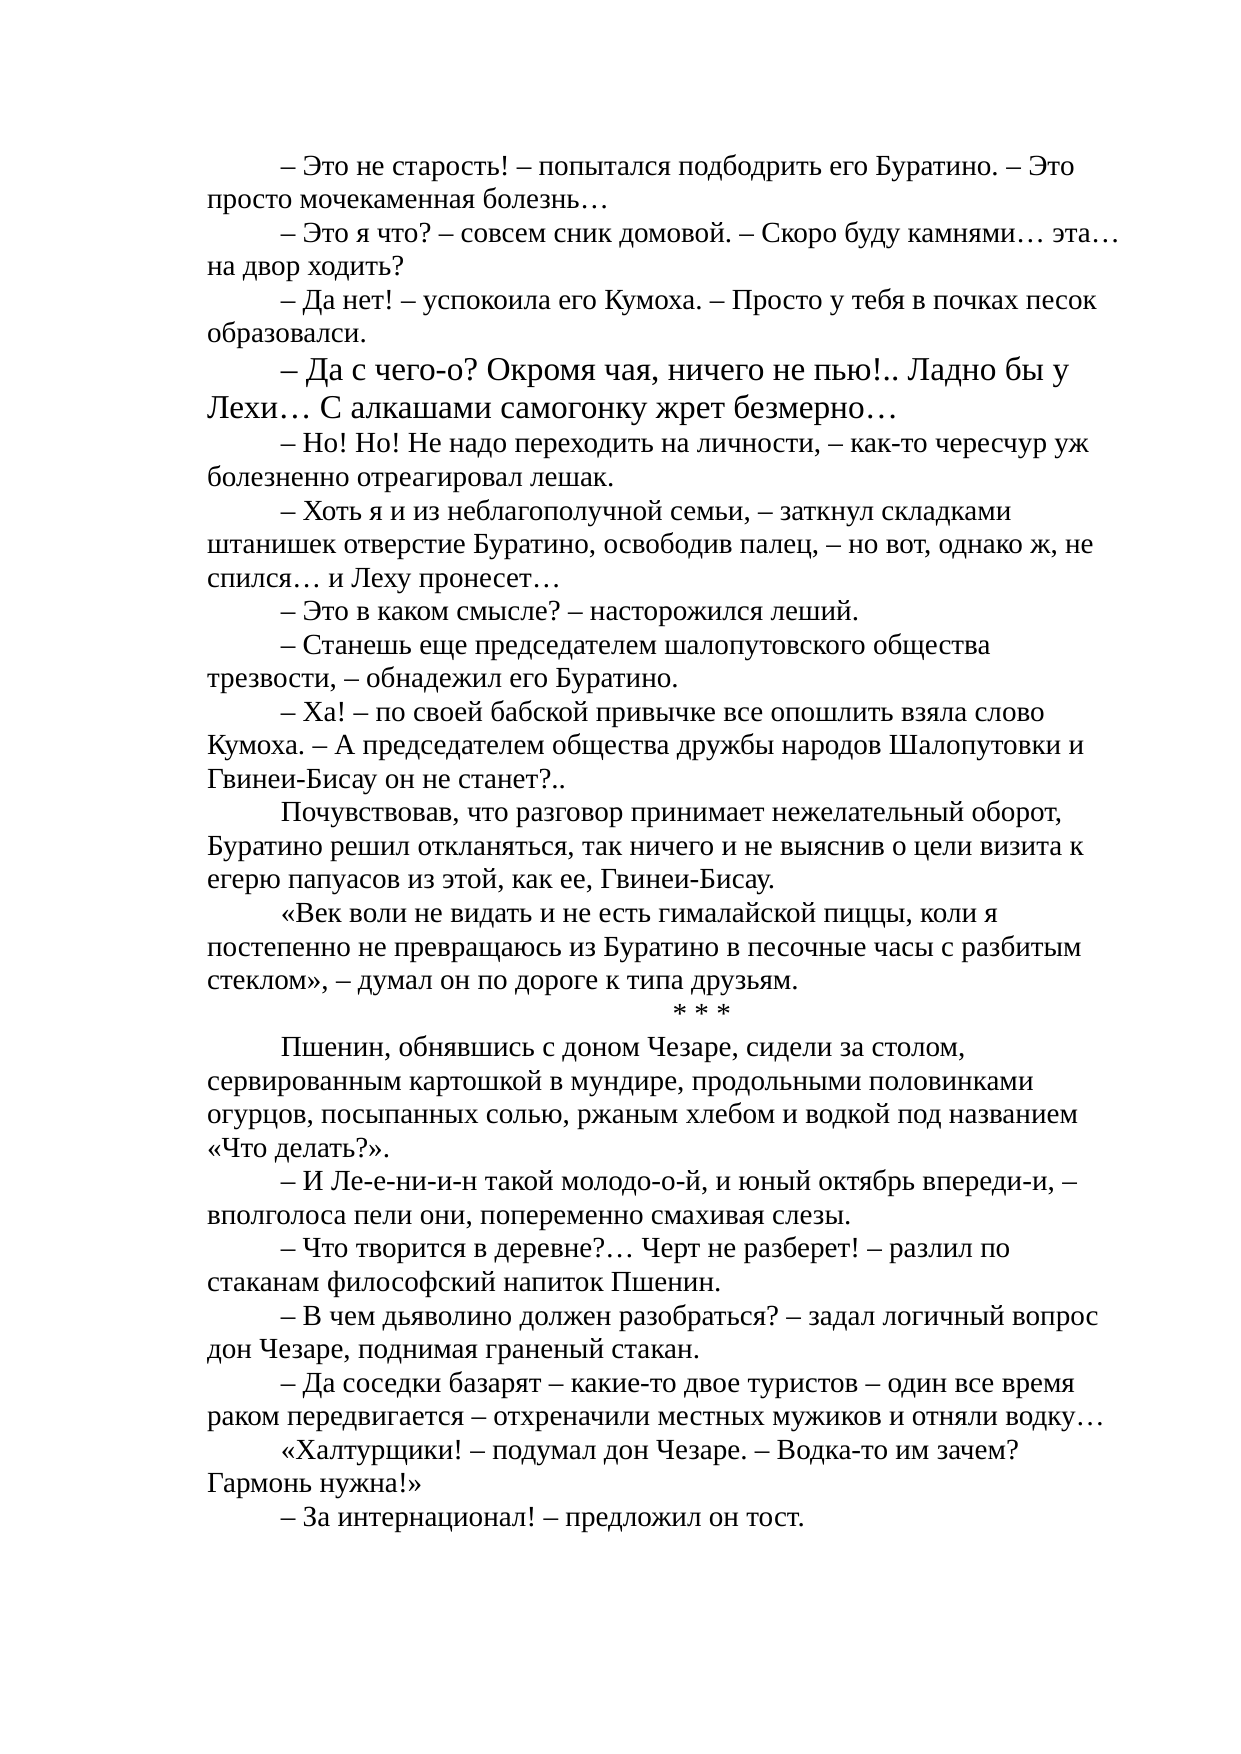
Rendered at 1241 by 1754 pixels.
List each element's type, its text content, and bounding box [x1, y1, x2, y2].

text – Но! Но! Не надо переходить на личности, – как-то чересчур уж болезненно отреагировал лешак. [207, 426, 1122, 493]
text Пшенин, обнявшись с доном Чезаре, сидели за столом, сервированным картошкой в мундире, продольными половинками огурцов, посыпанных солью, ржаным хлебом и водкой под названием «Что делать?». [207, 1029, 1122, 1163]
text – За интернационал! – предложил он тост. [207, 1499, 1122, 1532]
text – Станешь еще председателем шалопутовского общества трезвости, – обнадежил его Буратино. [207, 627, 1122, 694]
text – Да с чего-о? Окромя чая, ничего не пью!.. Ладно бы у Лехи… С алкашами самогонку жрет безмерно… [207, 349, 1122, 426]
text «Век воли не видать и не есть гималайской пиццы, коли я постепенно не превращаюсь из Буратино в песочные часы с разбитым стеклом», – думал он по дороге к типа друзьям. [207, 895, 1122, 996]
text – Что творится в деревне?… Черт не разберет! – разлил по стаканам философский напиток Пшенин. [207, 1231, 1122, 1298]
text – И Ле-е-ни-и-н такой молодо-о-й, и юный октябрь впереди-и, – вполголоса пели они, попеременно смахивая слезы. [207, 1163, 1122, 1231]
text «Халтурщики! – подумал дон Чезаре. – Водка-то им зачем? Гармонь нужна!» [207, 1432, 1122, 1499]
text – Да соседки базарят – какие-то двое туристов – один все время раком передвигается – отхреначили местных мужиков и отняли водку… [207, 1365, 1122, 1432]
text – Хоть я и из неблагополучной семьи, – заткнул складками штанишек отверстие Буратино, освободив палец, – но вот, однако ж, не спился… и Леху пронесет… [207, 493, 1122, 593]
text – В чем дьяволино должен разобраться? – задал логичный вопрос дон Чезаре, поднимая граненый стакан. [207, 1298, 1122, 1365]
text – Это не старость! – попытался подбодрить его Буратино. – Это просто мочекаменная болезнь… [207, 148, 1122, 215]
subtitle * * * [207, 996, 1122, 1029]
text – Ха! – по своей бабской привычке все опошлить взяла слово Кумоха. – А председателем общества дружбы народов Шалопутовки и Гвинеи-Бисау он не станет?.. [207, 694, 1122, 794]
text – Да нет! – успокоила его Кумоха. – Просто у тебя в почках песок образовалси. [207, 282, 1122, 349]
text – Это я что? – совсем сник домовой. – Скоро буду камнями… эта… на двор ходить? [207, 215, 1122, 282]
text Почувствовав, что разговор принимает нежелательный оборот, Буратино решил откланяться, так ничего и не выяснив о цели визита к егерю папуасов из этой, как ее, Гвинеи-Бисау. [207, 794, 1122, 895]
text – Это в каком смысле? – насторожился леший. [207, 593, 1122, 627]
